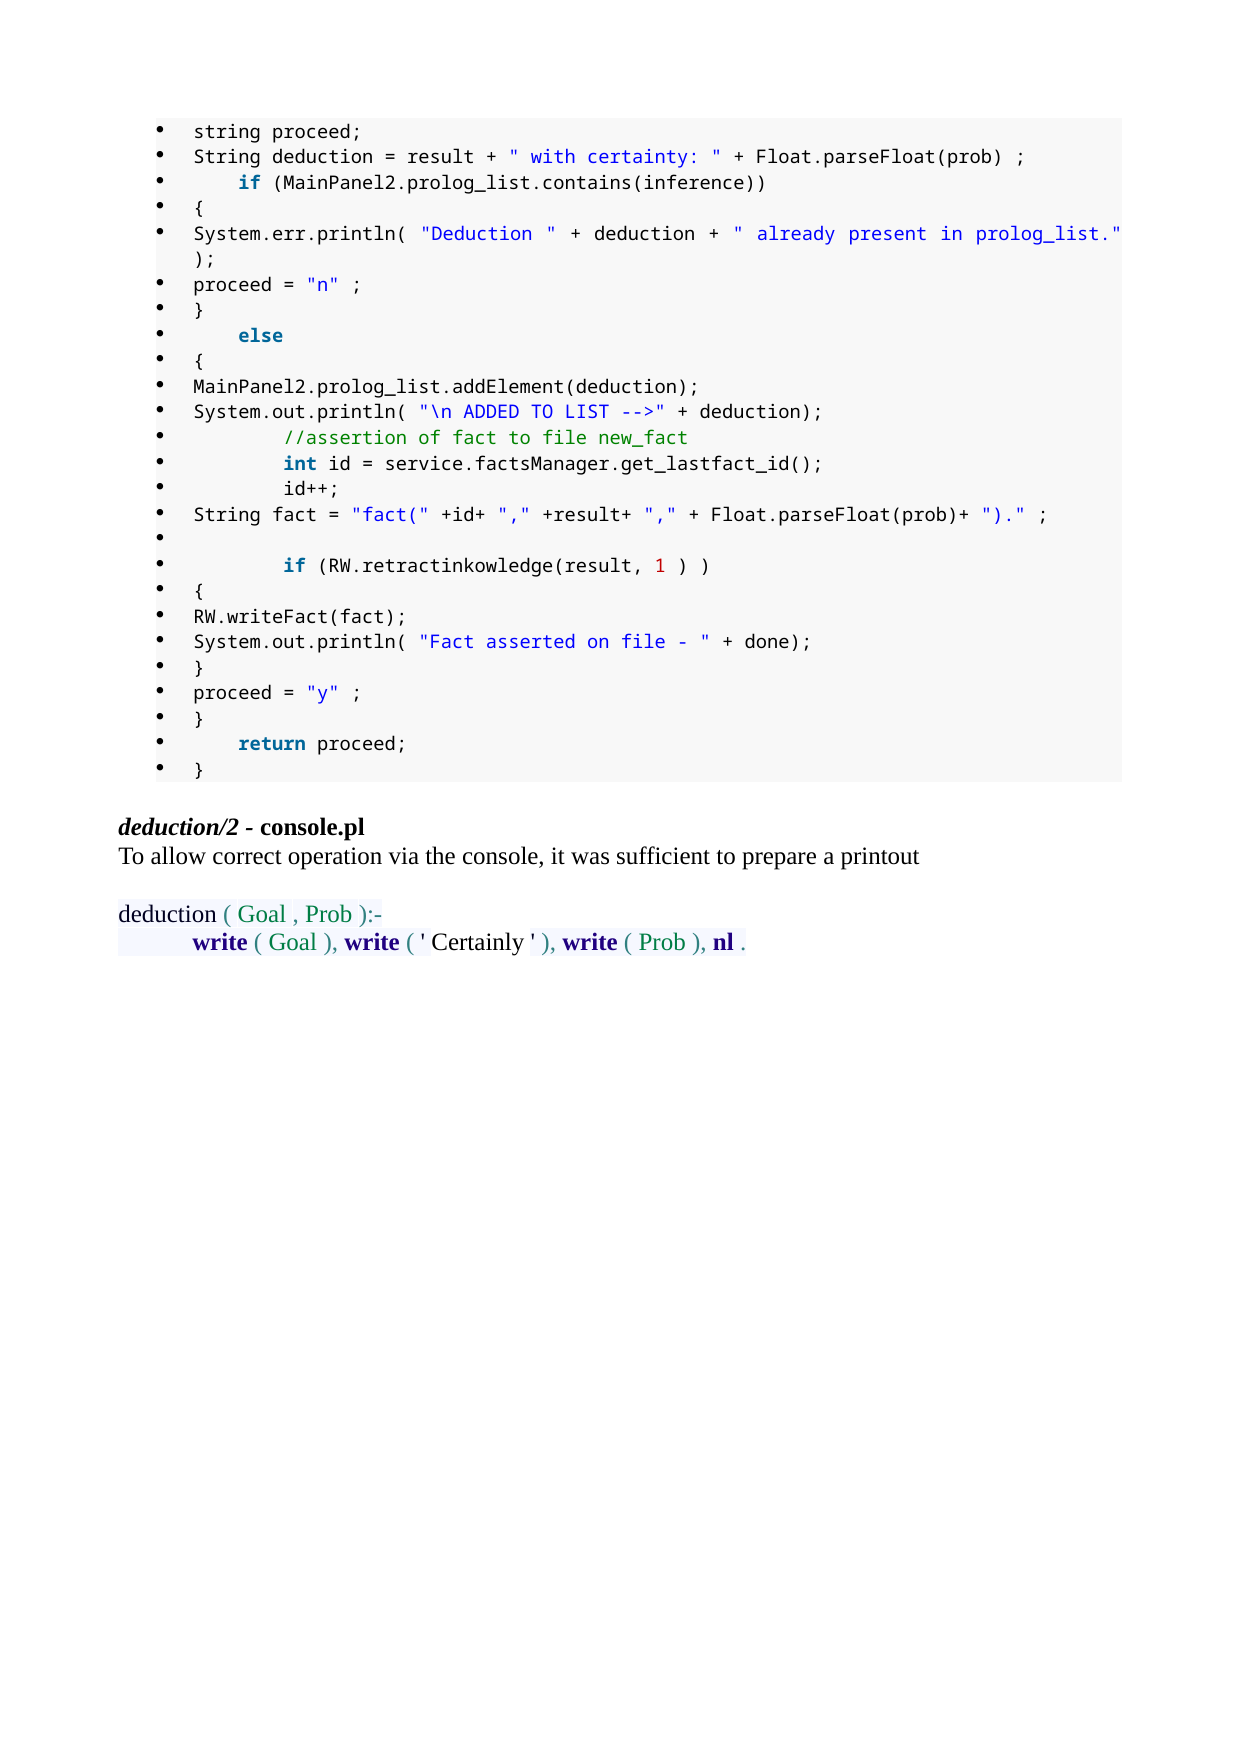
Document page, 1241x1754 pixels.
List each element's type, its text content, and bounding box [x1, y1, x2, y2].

list proceed = "n" ; [156, 271, 1122, 297]
list String fact = "fact(" +id+ "," +result+ "," + Float.parseFloat(prob)+ ")." ; [156, 501, 1122, 526]
text deduction ( Goal , Prob ):- [118, 899, 1122, 927]
list { [156, 195, 1122, 220]
list string proceed; [156, 118, 1122, 144]
list proceed = "y" ; [156, 679, 1122, 705]
text deduction/2 - console.pl [118, 812, 1122, 841]
list { [156, 577, 1122, 603]
list if (RW.retractinkowledge(result, 1 ) ) [156, 552, 1122, 577]
list else [156, 322, 1122, 348]
list int id = service.factsManager.get_lastfact_id(); [156, 450, 1122, 475]
list if (MainPanel2.prolog_list.contains(inference)) [156, 169, 1122, 195]
list MainPanel2.prolog_list.addElement(deduction); [156, 373, 1122, 399]
list System.out.println( "Fact asserted on file - " + done); [156, 628, 1122, 654]
text To allow correct operation via the console, it was sufficient to prepare a printout [118, 841, 1122, 870]
list id++; [156, 475, 1122, 501]
list //assertion of fact to file new_fact [156, 424, 1122, 450]
list } [156, 705, 1122, 731]
list System.out.println( "\n ADDED TO LIST -->" + deduction); [156, 399, 1122, 424]
list RW.writeFact(fact); [156, 603, 1122, 628]
list } [156, 654, 1122, 679]
list } [156, 297, 1122, 322]
text write ( Goal ), write ( ' Certainly ' ), write ( Prob ), nl . [118, 927, 1122, 956]
list return proceed; [156, 731, 1122, 756]
list System.err.println( "Deduction " + deduction + " already present in prolog_list." ); [156, 220, 1122, 271]
list { [156, 348, 1122, 373]
list String deduction = result + " with certainty: " + Float.parseFloat(prob) ; [156, 144, 1122, 169]
list } [156, 756, 1122, 782]
